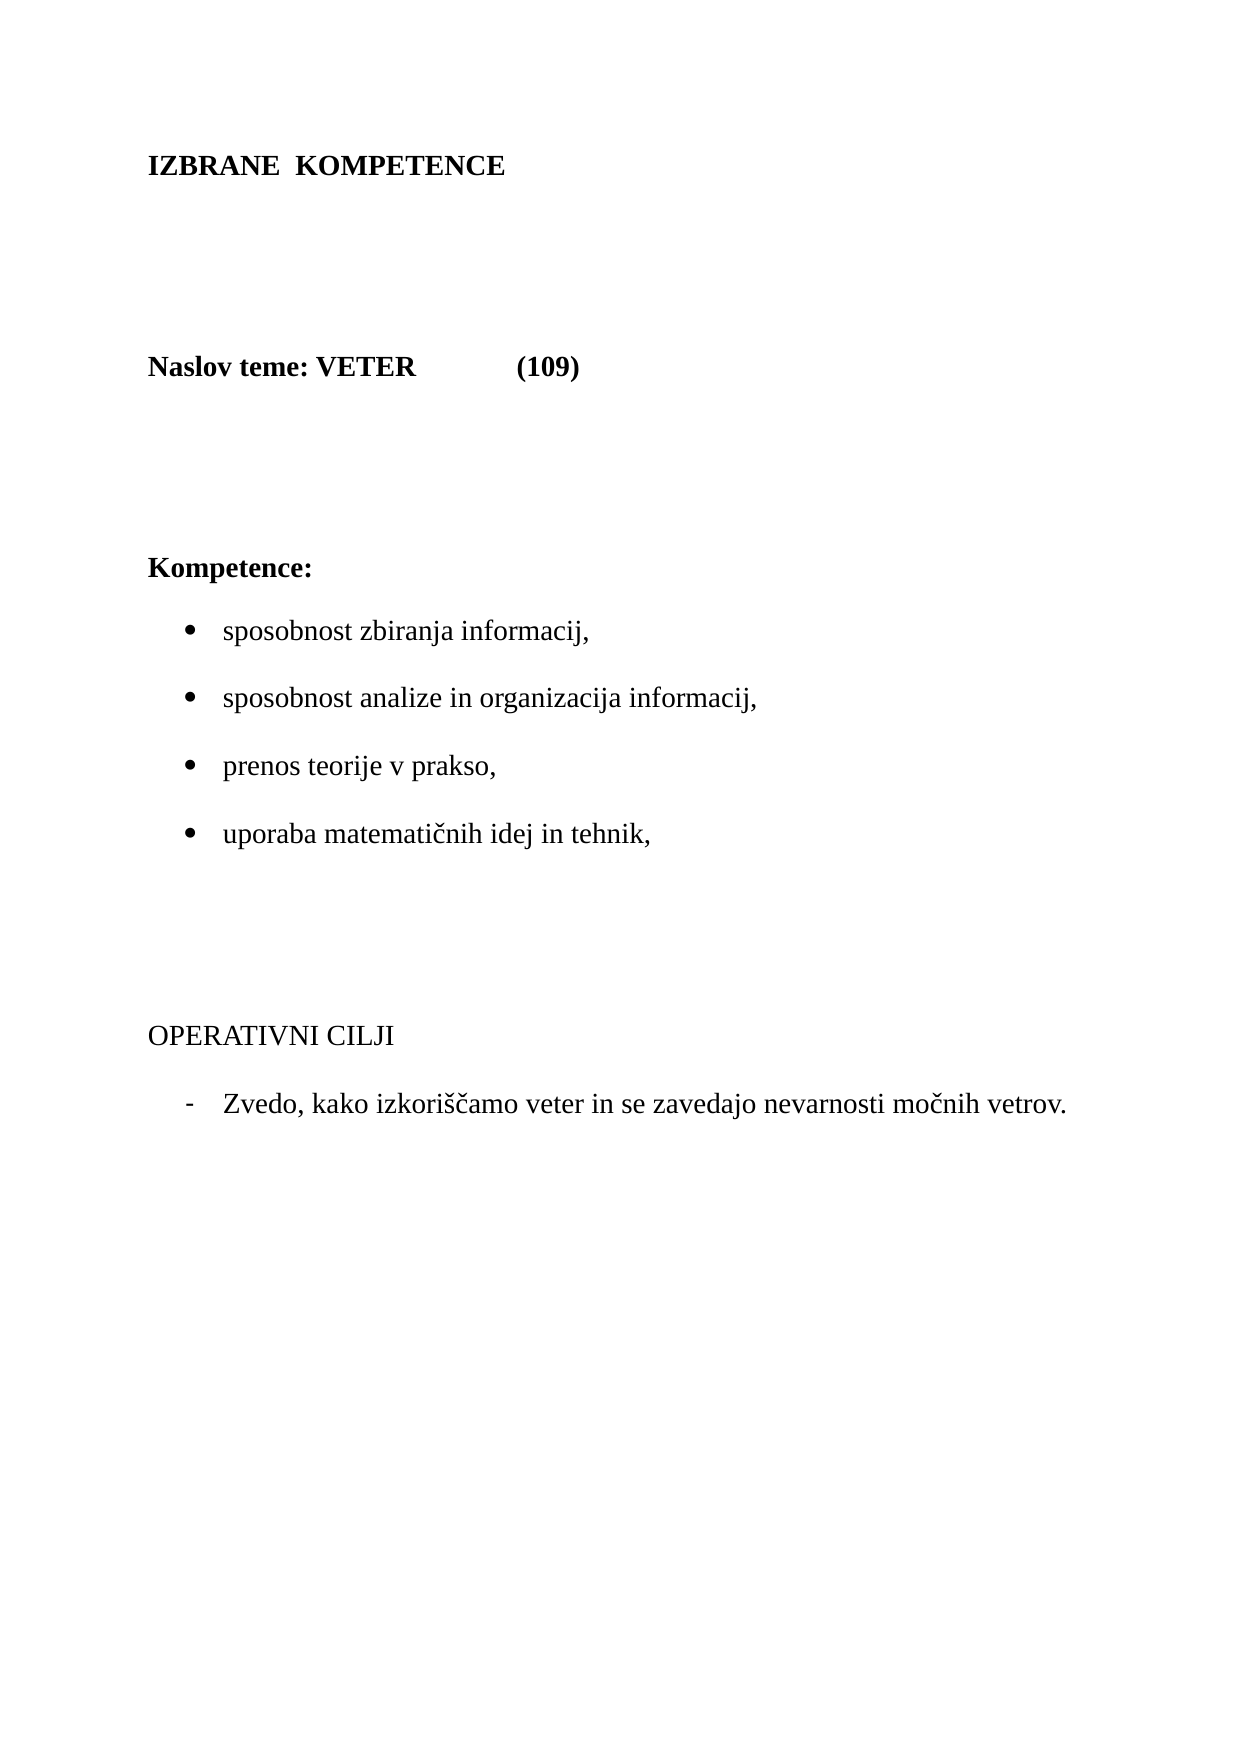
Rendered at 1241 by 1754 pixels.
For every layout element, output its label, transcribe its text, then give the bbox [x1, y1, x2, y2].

list Zvedo, kako izkoriščamo veter in se zavedajo nevarnosti močnih vetrov. [185, 1085, 1093, 1121]
list sposobnost zbiranja informacij, [185, 613, 1093, 646]
text Naslov teme: VETER (109) [148, 349, 1093, 382]
text OPERATIVNI CILJI [148, 1018, 1093, 1052]
text IZBRANE KOMPETENCE [148, 148, 1093, 181]
list prenos teorije v prakso, [185, 748, 1093, 782]
list sposobnost analize in organizacija informacij, [185, 681, 1093, 714]
list uporaba matematičnih idej in tehnik, [185, 816, 1093, 850]
text Kompetence: [148, 550, 1093, 584]
